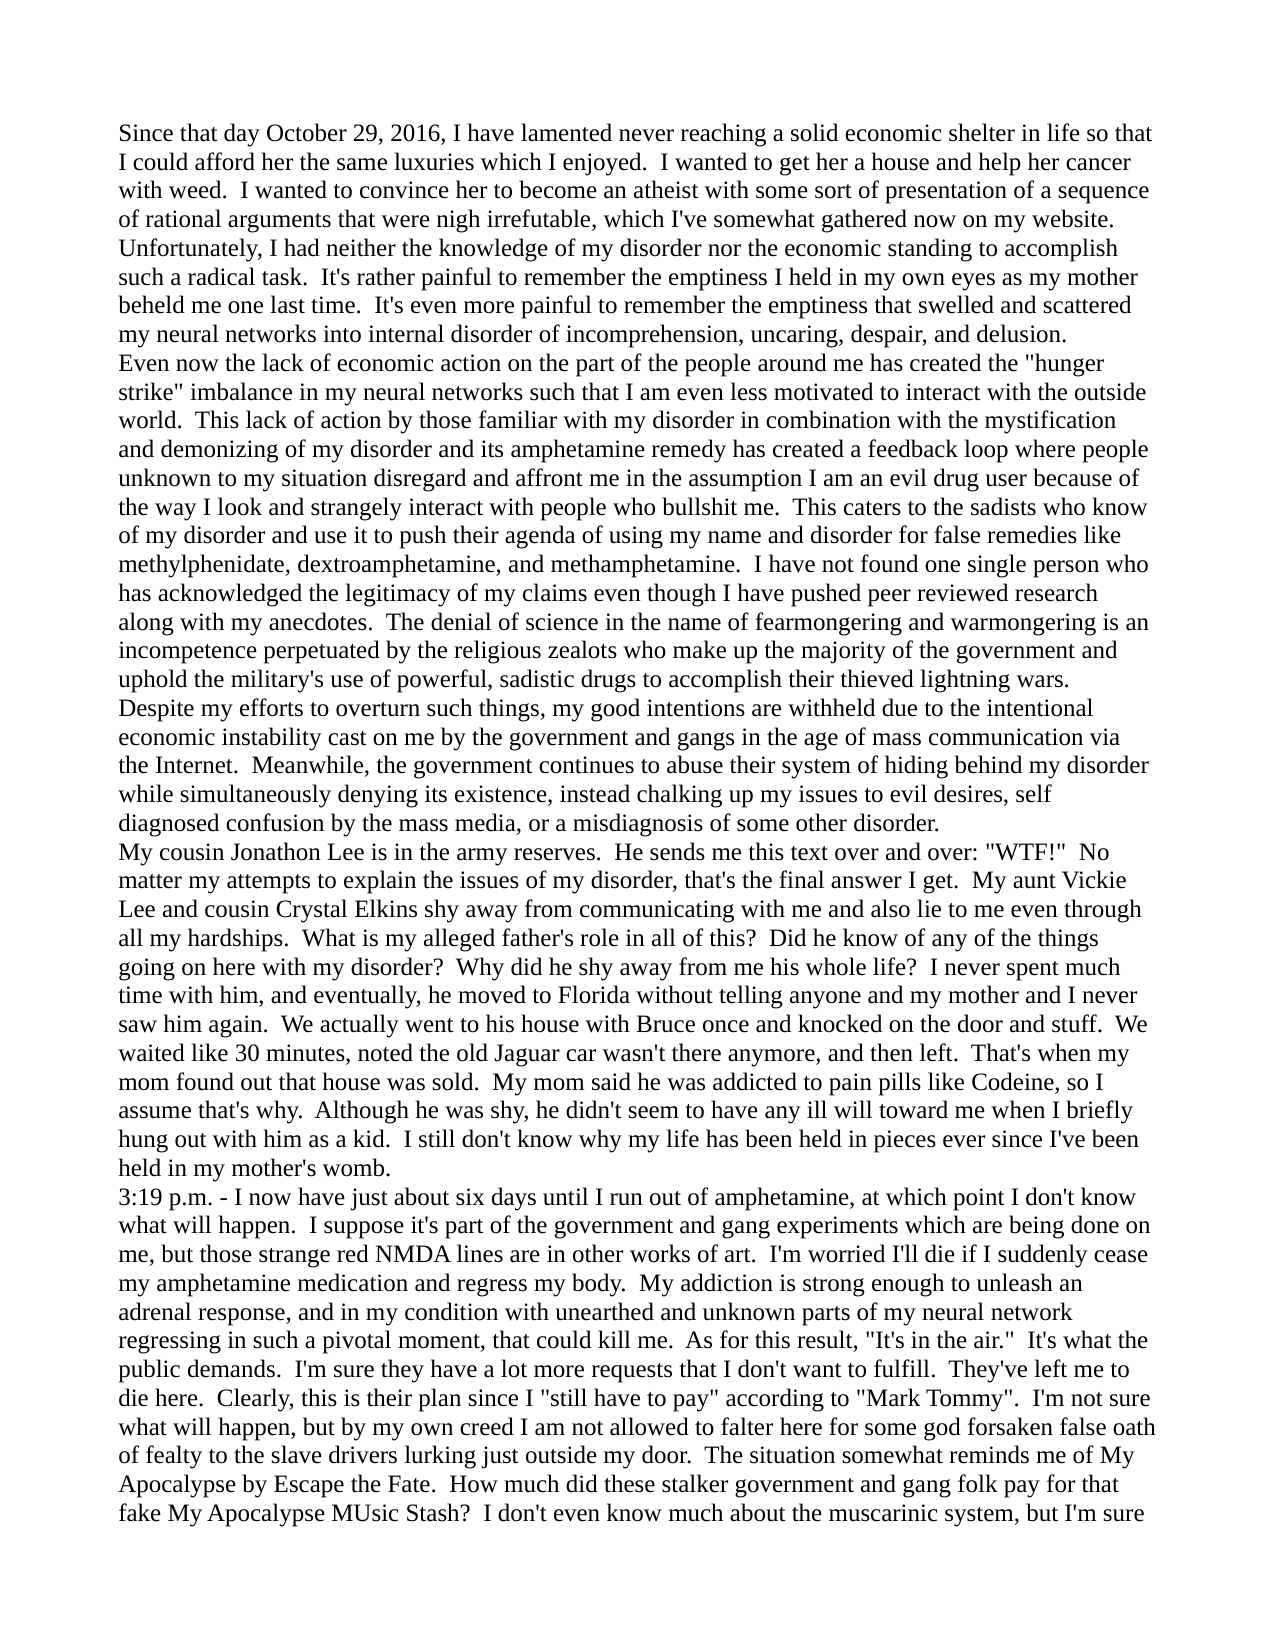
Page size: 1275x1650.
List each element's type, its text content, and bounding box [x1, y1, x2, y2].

text Despite my efforts to overturn such things, my good intentions are withheld due to the intentional economic instability cast on me by the government and gangs in the age of mass communication via the Internet. Meanwhile, the government continues to abuse their system of hiding behind my disorder while simultaneously denying its existence, instead chalking up my issues to evil desires, self diagnosed confusion by the mass media, or a misdiagnosis of some other disorder. [118, 693, 1157, 837]
text Even now the lack of economic action on the part of the people around me has created the "hunger strike" imbalance in my neural networks such that I am even less motivated to interact with the outside world. This lack of action by those familiar with my disorder in combination with the mystification and demonizing of my disorder and its amphetamine remedy has created a feedback loop where people unknown to my situation disregard and affront me in the assumption I am an evil drug user because of the way I look and strangely interact with people who bullshit me. This caters to the sadists who know of my disorder and use it to push their agenda of using my name and disorder for false remedies like methylphenidate, dextroamphetamine, and methamphetamine. I have not found one single person who has acknowledged the legitimacy of my claims even though I have pushed peer reviewed research along with my anecdotes. The denial of science in the name of fearmongering and warmongering is an incompetence perpetuated by the religious zealots who make up the majority of the government and uphold the military's use of powerful, sadistic drugs to accomplish their thieved lightning wars. [118, 348, 1157, 693]
text 3:19 p.m. - I now have just about six days until I run out of amphetamine, at which point I don't know what will happen. I suppose it's part of the government and gang experiments which are being done on me, but those strange red NMDA lines are in other works of art. I'm worried I'll die if I suddenly cease my amphetamine medication and regress my body. My addiction is strong enough to unleash an adrenal response, and in my condition with unearthed and unknown parts of my neural network regressing in such a pivotal moment, that could kill me. As for this result, "It's in the air." It's what the public demands. I'm sure they have a lot more requests that I don't want to fulfill. They've left me to die here. Clearly, this is their plan since I "still have to pay" according to "Mark Tommy". I'm not sure what will happen, but by my own creed I am not allowed to falter here for some god forsaken false oath of fealty to the slave drivers lurking just outside my door. The situation somewhat reminds me of My Apocalypse by Escape the Fate. How much did these stalker government and gang folk pay for that fake My Apocalypse MUsic Stash? I don't even know much about the muscarinic system, but I'm sure [118, 1182, 1157, 1527]
text My cousin Jonathon Lee is in the army reserves. He sends me this text over and over: "WTF!" No matter my attempts to explain the issues of my disorder, that's the final answer I get. My aunt Vickie Lee and cousin Crystal Elkins shy away from communicating with me and also lie to me even through all my hardships. What is my alleged father's role in all of this? Did he know of any of the things going on here with my disorder? Why did he shy away from me his whole life? I never spent much time with him, and eventually, he moved to Florida without telling anyone and my mother and I never saw him again. We actually went to his house with Bruce once and knocked on the door and stuff. We waited like 30 minutes, noted the old Jaguar car wasn't there anymore, and then left. That's when my mom found out that house was sold. My mom said he was addicted to pain pills like Codeine, so I assume that's why. Although he was shy, he didn't seem to have any ill will toward me when I briefly hung out with him as a kid. I still don't know why my life has been held in pieces ever since I've been held in my mother's womb. [118, 837, 1157, 1182]
text Since that day October 29, 2016, I have lamented never reaching a solid economic shelter in life so that I could afford her the same luxuries which I enjoyed. I wanted to get her a house and help her cancer with weed. I wanted to convince her to become an atheist with some sort of presentation of a sequence of rational arguments that were nigh irrefutable, which I've somewhat gathered now on my website. Unfortunately, I had neither the knowledge of my disorder nor the economic standing to accomplish such a radical task. It's rather painful to remember the emptiness I held in my own eyes as my mother beheld me one last time. It's even more painful to remember the emptiness that swelled and scattered my neural networks into internal disorder of incomprehension, uncaring, despair, and delusion. [118, 118, 1157, 348]
